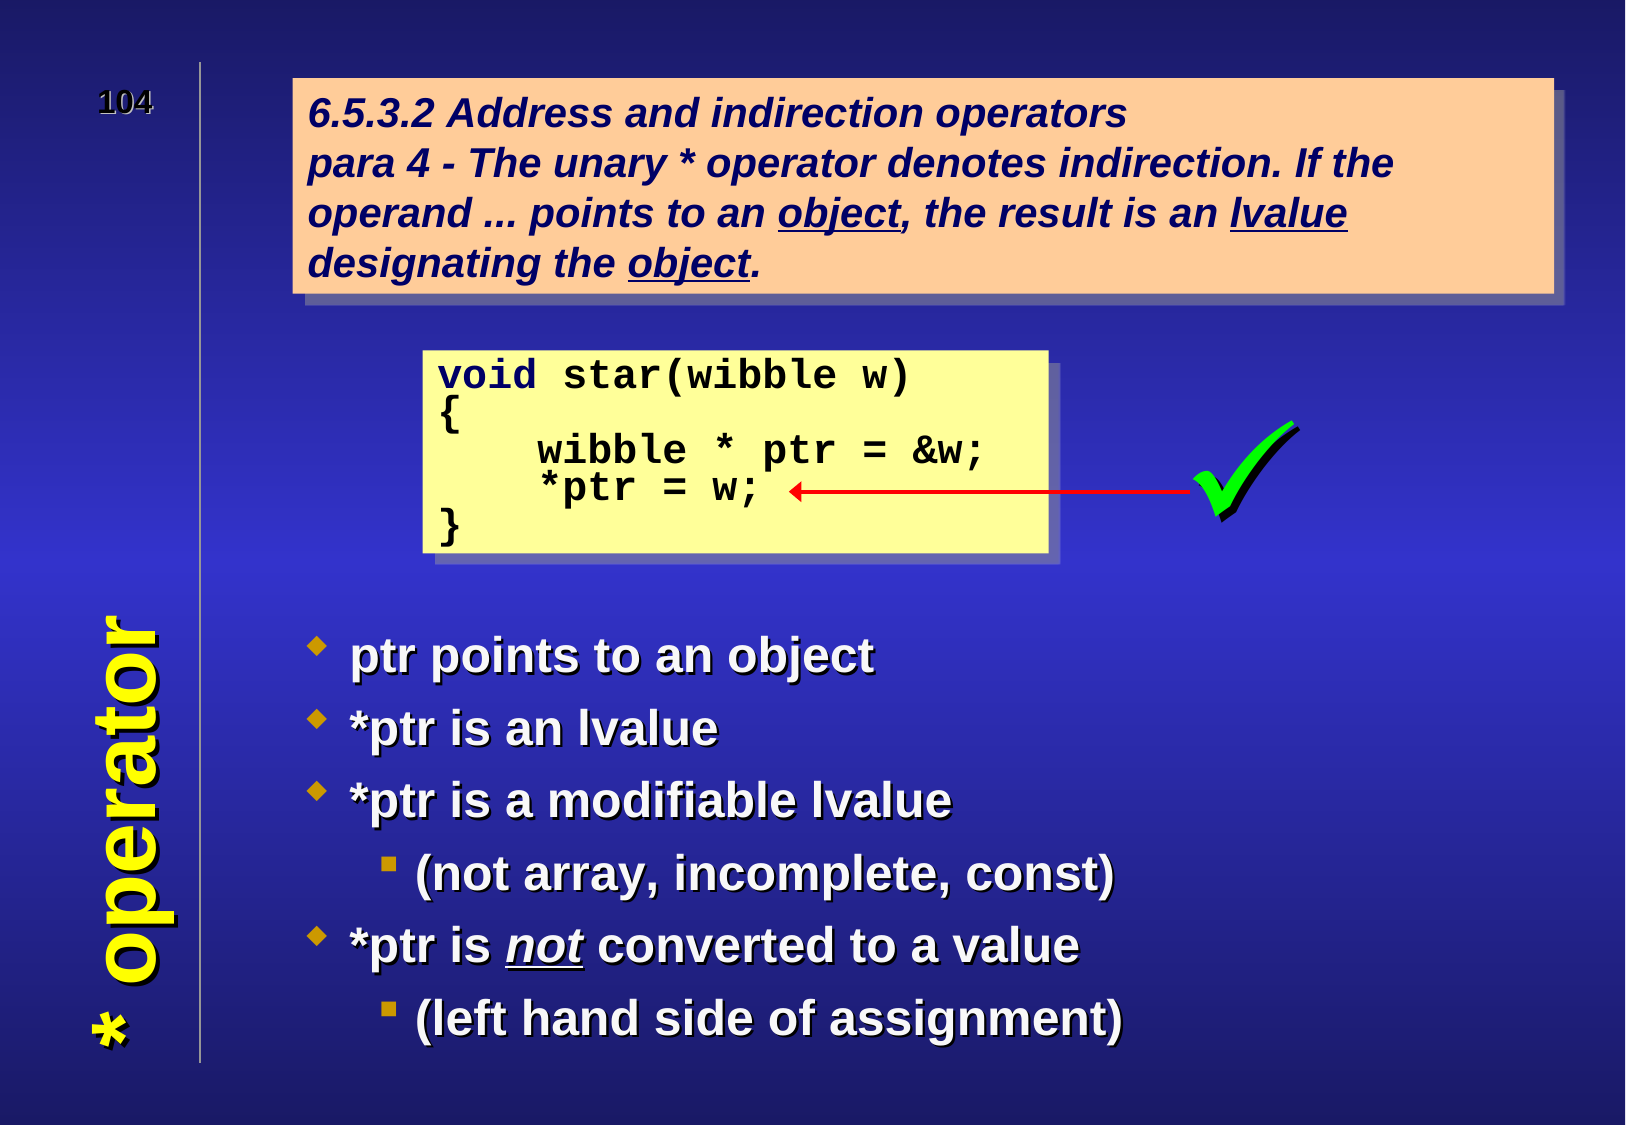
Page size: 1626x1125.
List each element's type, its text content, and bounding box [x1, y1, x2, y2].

text_box  [1166, 379, 1356, 575]
title * operator [50, 187, 188, 1063]
list ptr points to an object *ptr is an lvalue *ptr is a modifiable lvalue (not array, incomplete, const) *ptr is not converted to a value (left hand side of assignment) [212, 62, 1550, 1125]
text_box 6.5.3.2 Address and indirection operators para 4 - The unary * operator denotes indirection. If the operand ... points to an object, the result is an lvalue designating the object. [292, 78, 1555, 294]
text_box void star(wibble w) { wibble * ptr = &w; *ptr = w; } [422, 350, 1049, 554]
